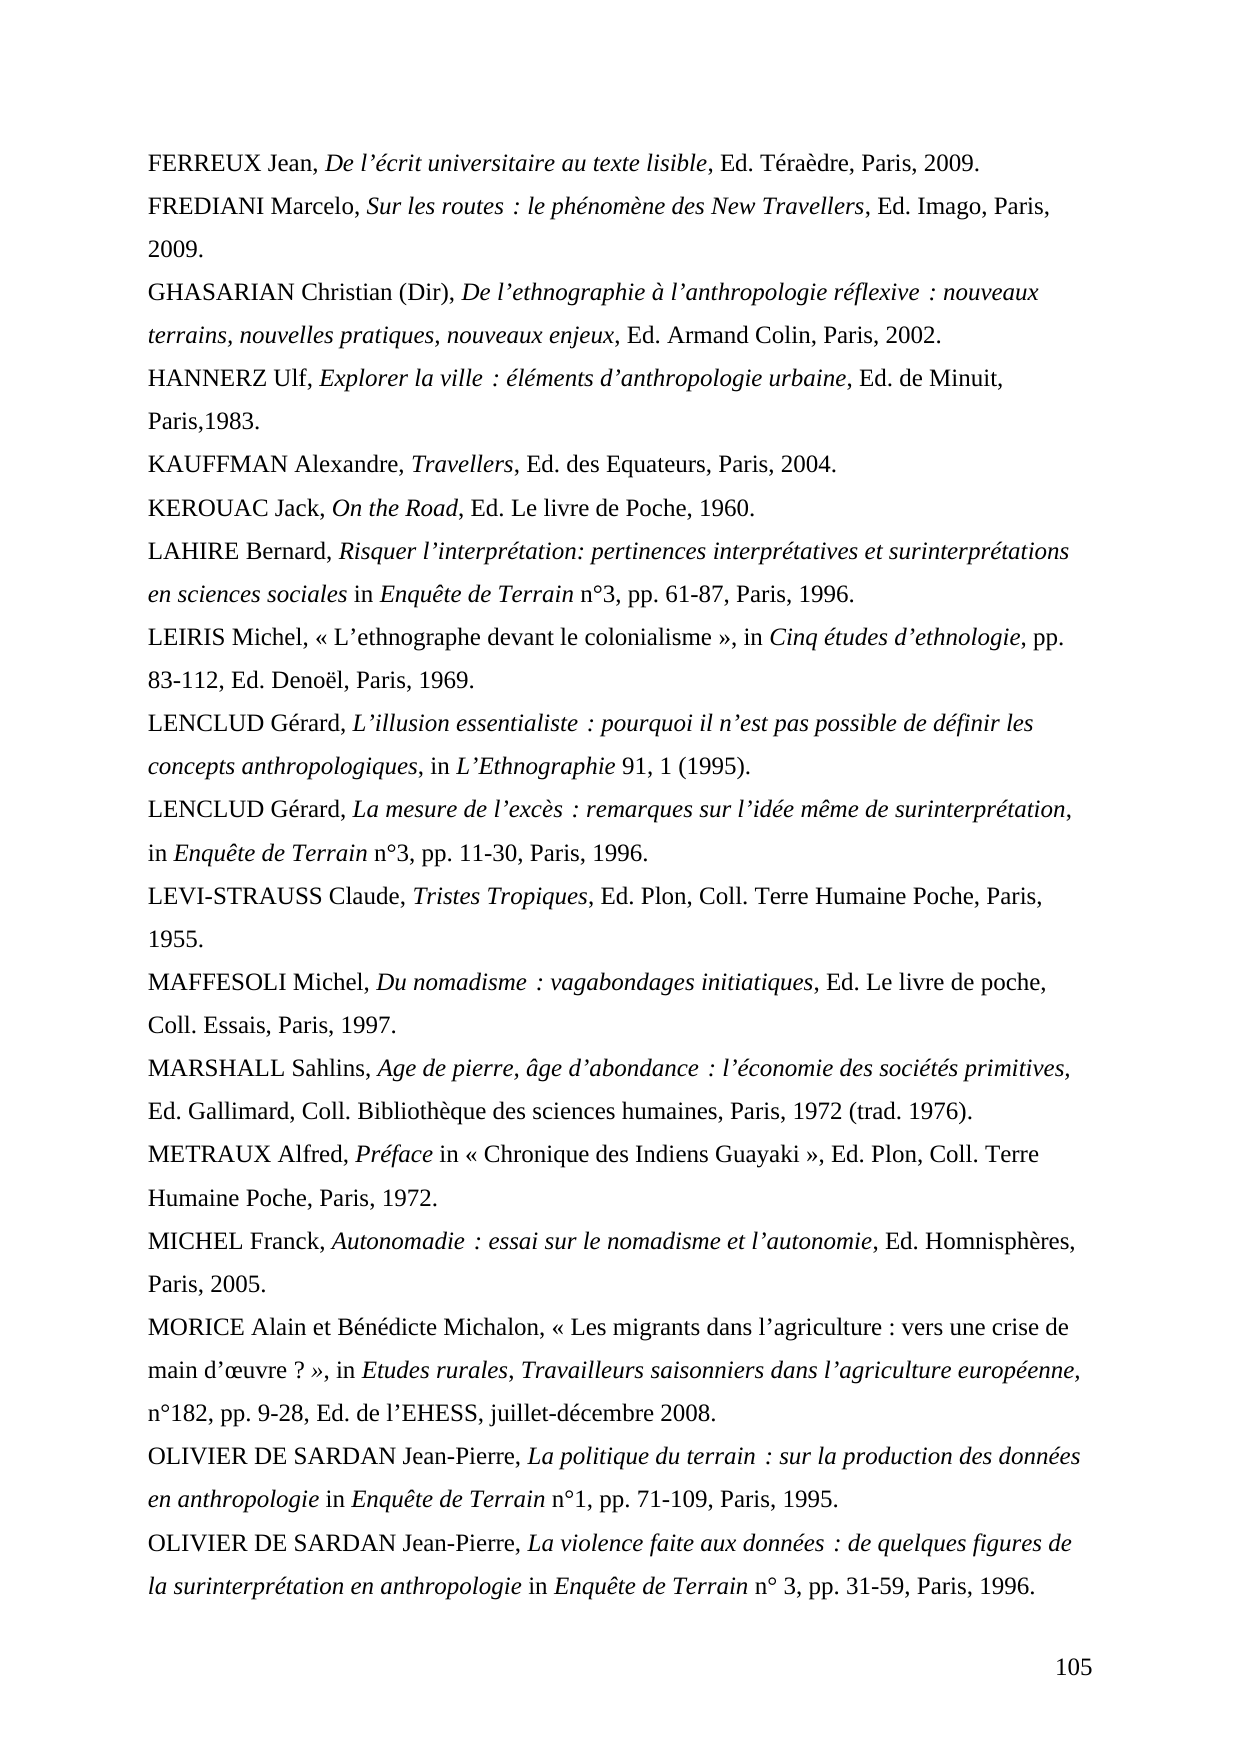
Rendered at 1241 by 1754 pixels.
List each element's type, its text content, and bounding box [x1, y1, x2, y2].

text MARSHALL Sahlins, Age de pierre, âge d’abondance : l’économie des sociétés primitives, Ed. Gallimard, Coll. Bibliothèque des sciences humaines, Paris, 1972 (trad. 1976). [148, 1053, 1093, 1125]
text MORICE Alain et Bénédicte Michalon, « Les migrants dans l’agriculture : vers une crise de main d’œuvre ? », in Etudes rurales, Travailleurs saisonniers dans l’agriculture européenne, n°182, pp. 9-28, Ed. de l’EHESS, juillet-décembre 2008. [148, 1312, 1093, 1427]
text LEVI-STRAUSS Claude, Tristes Tropiques, Ed. Plon, Coll. Terre Humaine Poche, Paris, 1955. [148, 881, 1093, 953]
text OLIVIER DE SARDAN Jean-Pierre, La politique du terrain : sur la production des données en anthropologie in Enquête de Terrain n°1, pp. 71-109, Paris, 1995. [148, 1441, 1093, 1513]
text LEIRIS Michel, « L’ethnographe devant le colonialisme », in Cinq études d’ethnologie, pp. 83-112, Ed. Denoël, Paris, 1969. [148, 622, 1093, 694]
text LENCLUD Gérard, La mesure de l’excès : remarques sur l’idée même de surinterprétation, in Enquête de Terrain n°3, pp. 11-30, Paris, 1996. [148, 794, 1093, 866]
text LAHIRE Bernard, Risquer l’interprétation: pertinences interprétatives et surinterprétations en sciences sociales in Enquête de Terrain n°3, pp. 61-87, Paris, 1996. [148, 536, 1093, 608]
text HANNERZ Ulf, Explorer la ville : éléments d’anthropologie urbaine, Ed. de Minuit, Paris,1983. [148, 363, 1093, 435]
text KEROUAC Jack, On the Road, Ed. Le livre de Poche, 1960. [148, 493, 1093, 521]
text LENCLUD Gérard, L’illusion essentialiste : pourquoi il n’est pas possible de définir les concepts anthropologiques, in L’Ethnographie 91, 1 (1995). [148, 708, 1093, 780]
text MAFFESOLI Michel, Du nomadisme : vagabondages initiatiques, Ed. Le livre de poche, Coll. Essais, Paris, 1997. [148, 967, 1093, 1039]
text OLIVIER DE SARDAN Jean-Pierre, La violence faite aux données : de quelques figures de la surinterprétation en anthropologie in Enquête de Terrain n° 3, pp. 31-59, Paris, 1996. [148, 1528, 1093, 1599]
text MICHEL Franck, Autonomadie : essai sur le nomadisme et l’autonomie, Ed. Homnisphères, Paris, 2005. [148, 1226, 1093, 1298]
text FERREUX Jean, De l’écrit universitaire au texte lisible, Ed. Téraèdre, Paris, 2009. [148, 148, 1093, 176]
text FREDIANI Marcelo, Sur les routes : le phénomène des New Travellers, Ed. Imago, Paris, 2009. [148, 191, 1093, 263]
text KAUFFMAN Alexandre, Travellers, Ed. des Equateurs, Paris, 2004. [148, 449, 1093, 478]
text GHASARIAN Christian (Dir), De l’ethnographie à l’anthropologie réflexive : nouveaux terrains, nouvelles pratiques, nouveaux enjeux, Ed. Armand Colin, Paris, 2002. [148, 277, 1093, 349]
text METRAUX Alfred, Préface in « Chronique des Indiens Guayaki », Ed. Plon, Coll. Terre Humaine Poche, Paris, 1972. [148, 1139, 1093, 1211]
